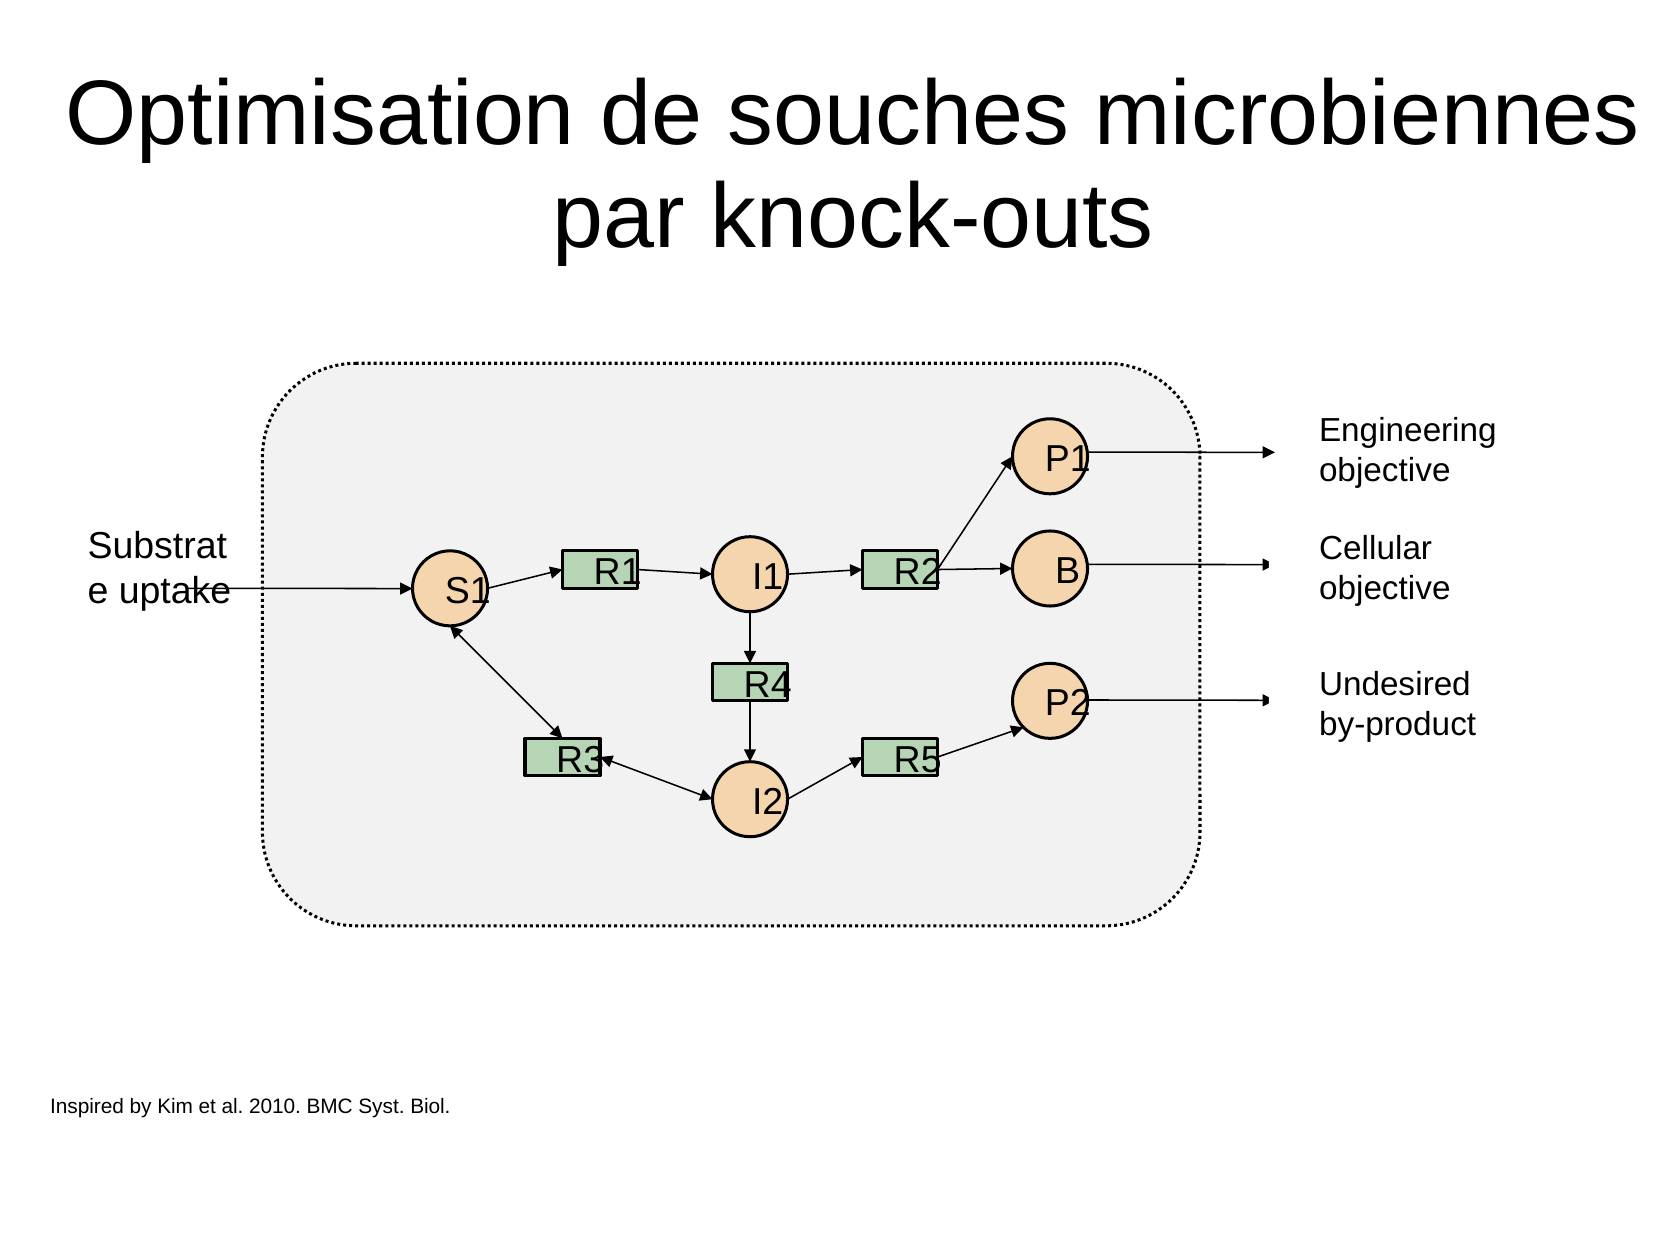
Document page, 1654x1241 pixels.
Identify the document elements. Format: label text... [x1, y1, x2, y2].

text_box [262, 590, 1201, 926]
text_box S1 [412, 550, 488, 626]
text_box R4 [774, 676, 783, 689]
text_box P2 [1012, 663, 1087, 739]
text_box P1 [1012, 418, 1088, 494]
text_box R4 [712, 663, 788, 701]
text_box P2 [1075, 700, 1088, 712]
text_box R3 [525, 738, 601, 776]
text_box [941, 453, 1201, 568]
text_box Undesired by-product [1268, 654, 1480, 750]
text_box B [1012, 530, 1088, 607]
text_box Cellular objective [1268, 518, 1451, 614]
text_box Optimisation de souches microbiennes par knock-outs [23, 59, 1649, 265]
text_box I2 [712, 761, 788, 837]
text_box R2 [862, 550, 938, 589]
text_box R2 [926, 570, 938, 581]
text_box Engineering objective [1269, 400, 1498, 496]
text_box R5 [926, 749, 938, 757]
text_box [262, 363, 1200, 587]
text_box R5 [862, 738, 938, 776]
text_box I1 [712, 536, 788, 612]
text_box [454, 571, 749, 797]
text_box Inspired by Kim et al. 2010. BMC Syst. Biol. [0, 1085, 901, 1126]
text_box Substrate uptake [37, 513, 262, 618]
text_box R1 [562, 550, 638, 589]
text_box [751, 566, 1200, 797]
